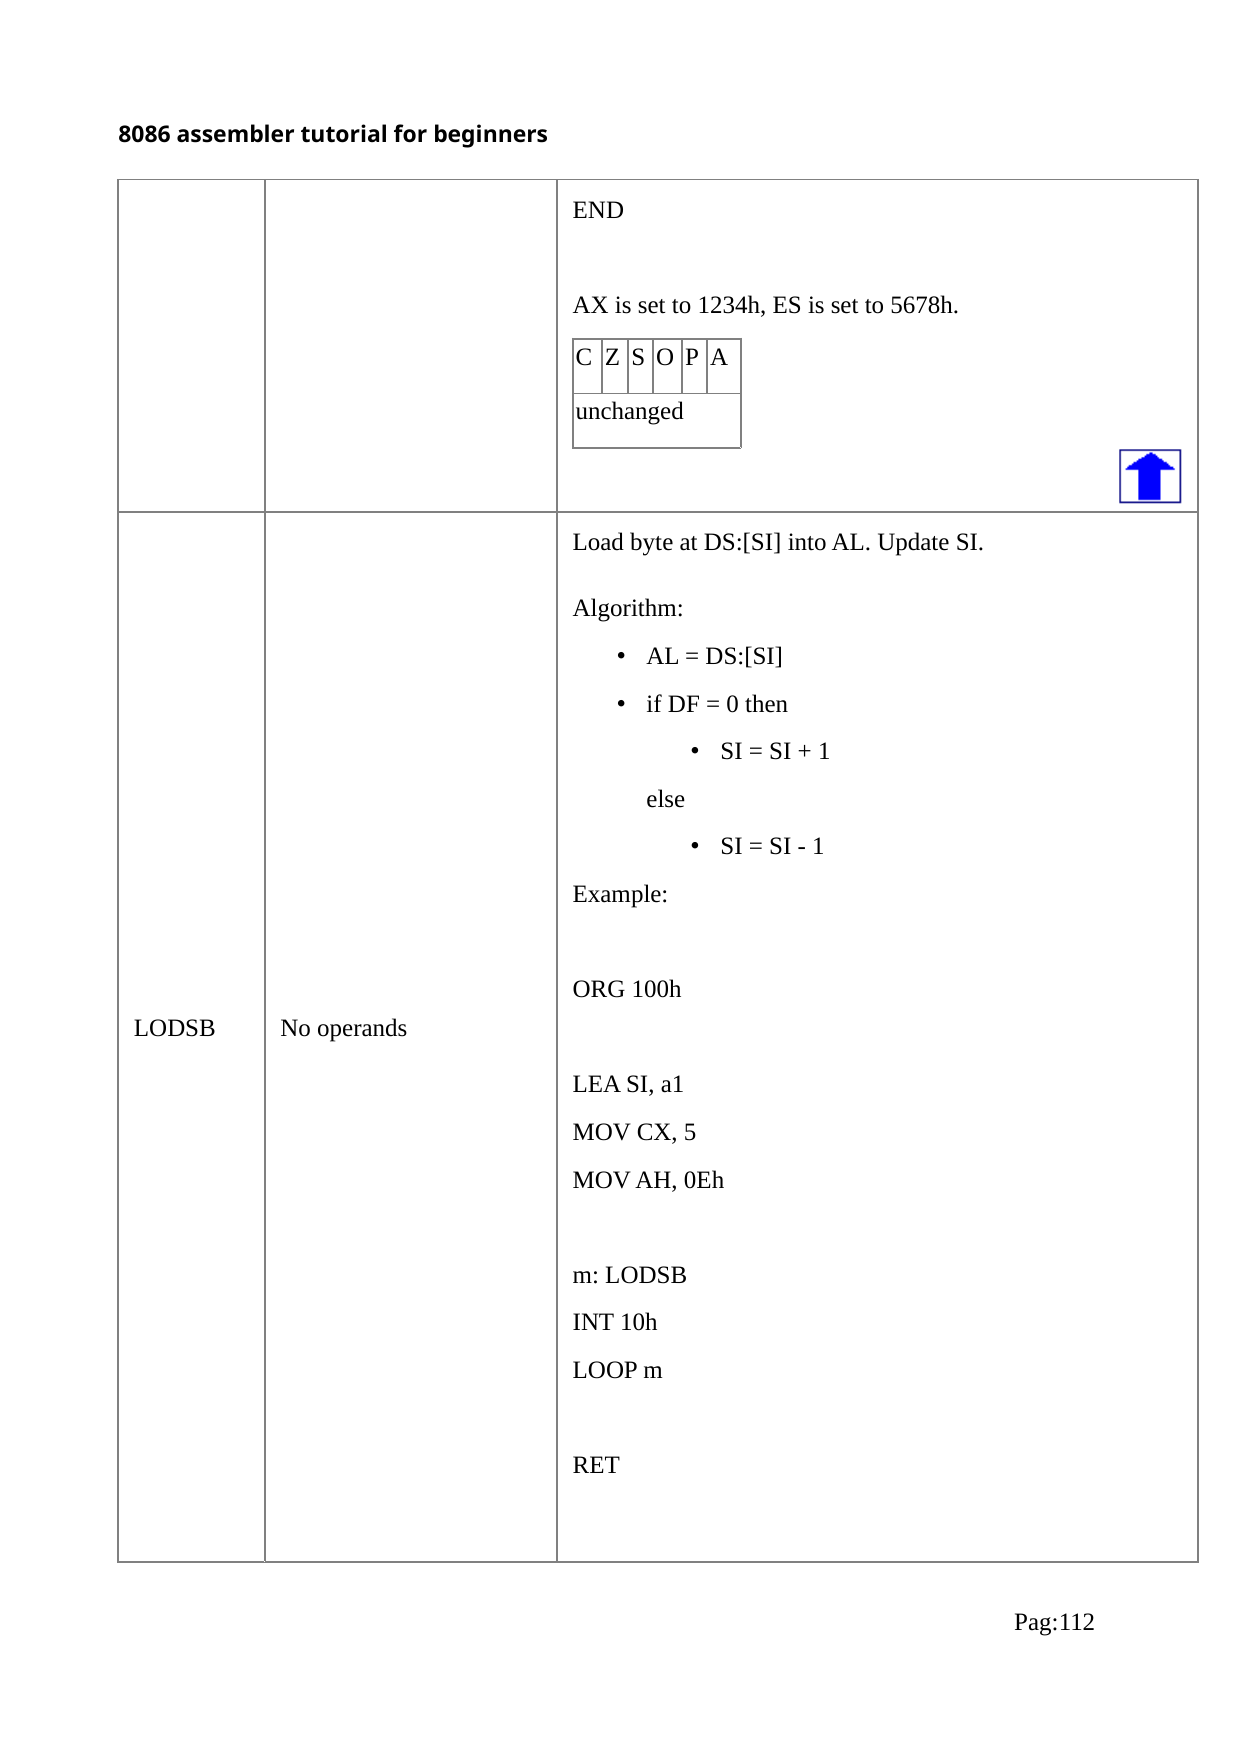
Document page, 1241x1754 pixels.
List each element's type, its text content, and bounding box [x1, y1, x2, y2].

table_cell unchanged [574, 394, 740, 447]
table_header C [574, 340, 601, 393]
table_header S [629, 340, 652, 393]
table_cell [266, 180, 556, 511]
table_cell END AX is set to 1234h, ES is set to 5678h. [558, 180, 1197, 511]
picture [1118, 448, 1183, 505]
table_cell No operands [266, 513, 556, 1561]
table_cell Load byte at DS:[SI] into AL. Update SI. Algorithm: AL = DS:[SI] if DF = 0 then SI = SI + 1 else SI = SI - 1 Example: ORG 100h LEA SI, a1 MOV CX, 5 MOV AH, 0Eh m: LODSB INT 10h LOOP m RET [558, 513, 1197, 1561]
table_header A [708, 340, 740, 393]
table_header Z [603, 340, 627, 393]
table_cell [119, 180, 264, 511]
table_header O [654, 340, 681, 393]
table_header P [683, 340, 706, 393]
table_cell LODSB [119, 513, 264, 1561]
